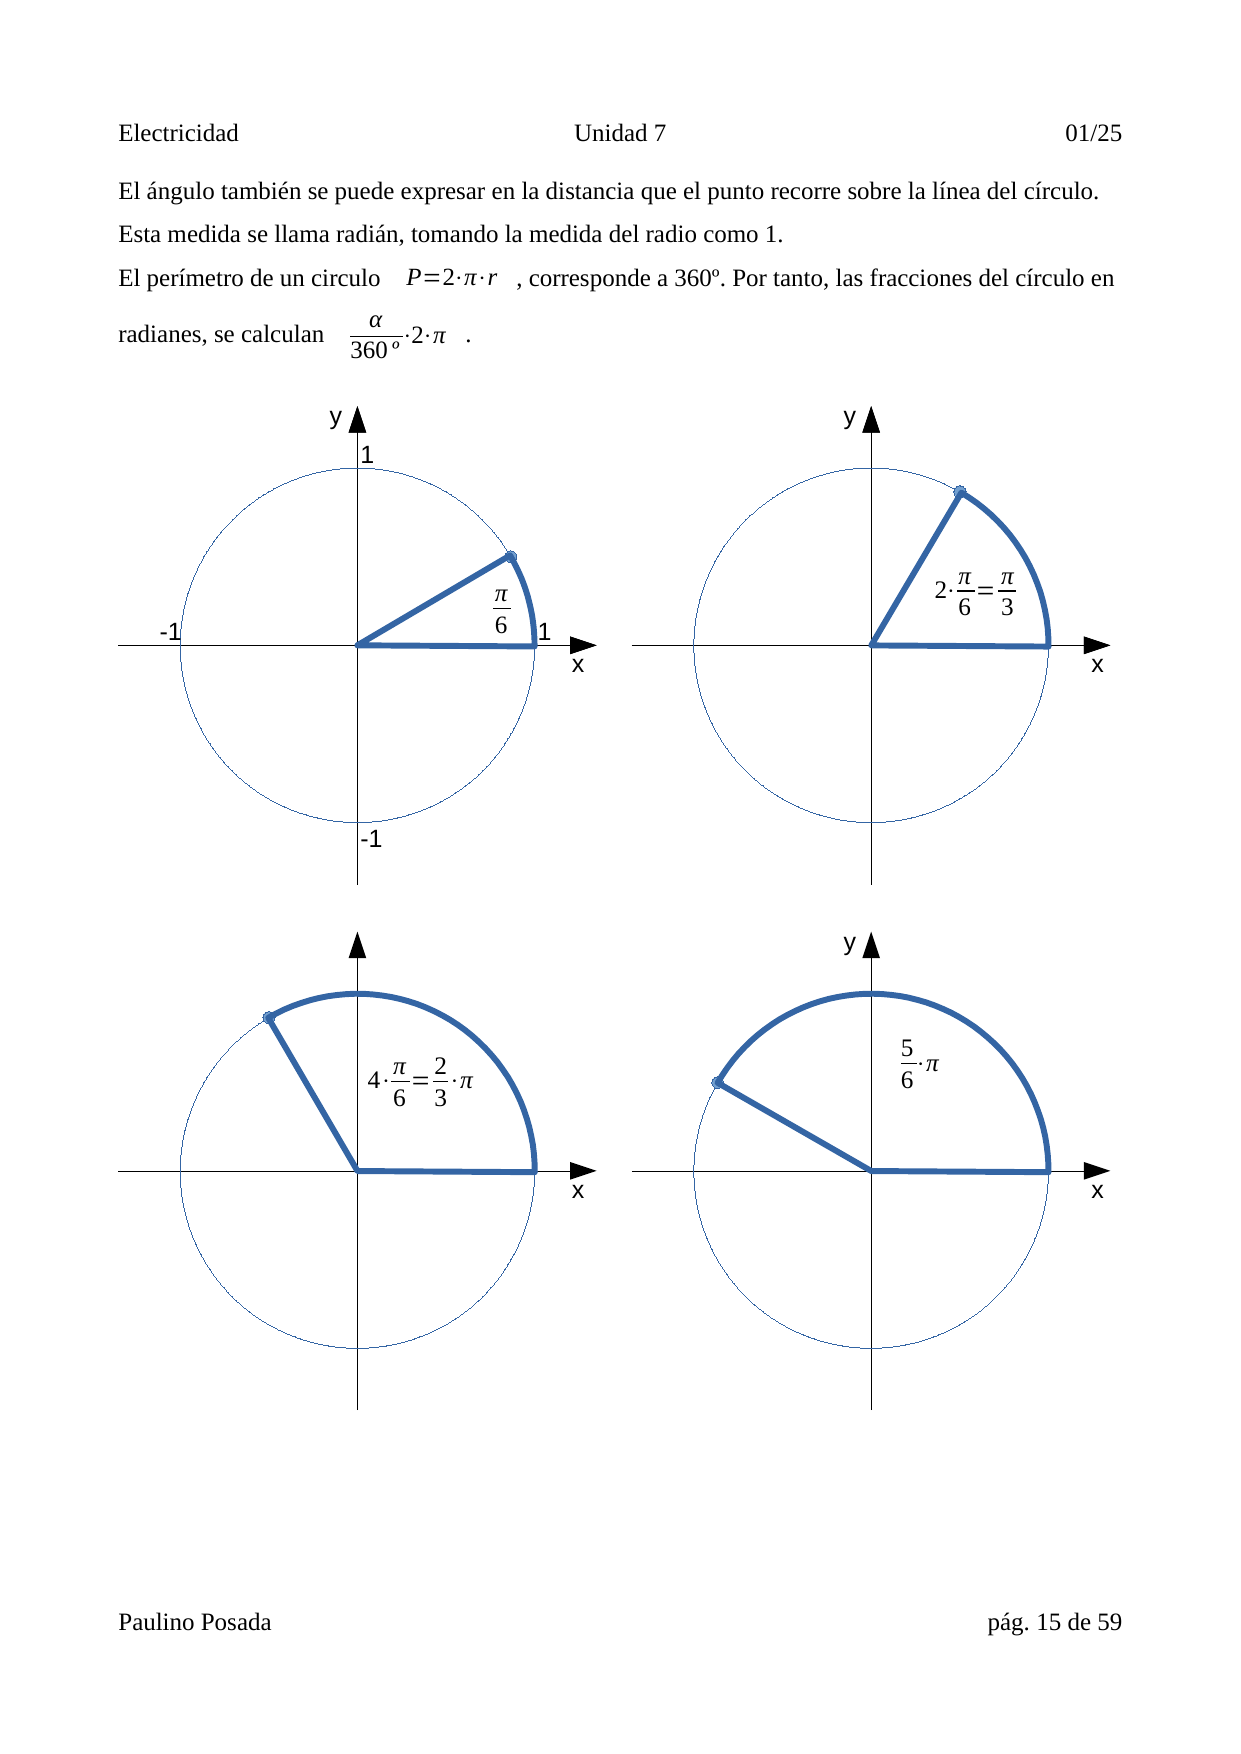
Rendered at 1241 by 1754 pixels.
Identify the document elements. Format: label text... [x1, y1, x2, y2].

text El ángulo también se puede expresar en la distancia que el punto recorre sobre la línea del círculo. Esta medida se llama radián, tomando la medida del radio como 1. [118, 176, 1122, 248]
text El perímetro de un circulo , corresponde a 360º. Por tanto, las fracciones del círculo en radianes, se calculan . [118, 263, 1122, 365]
